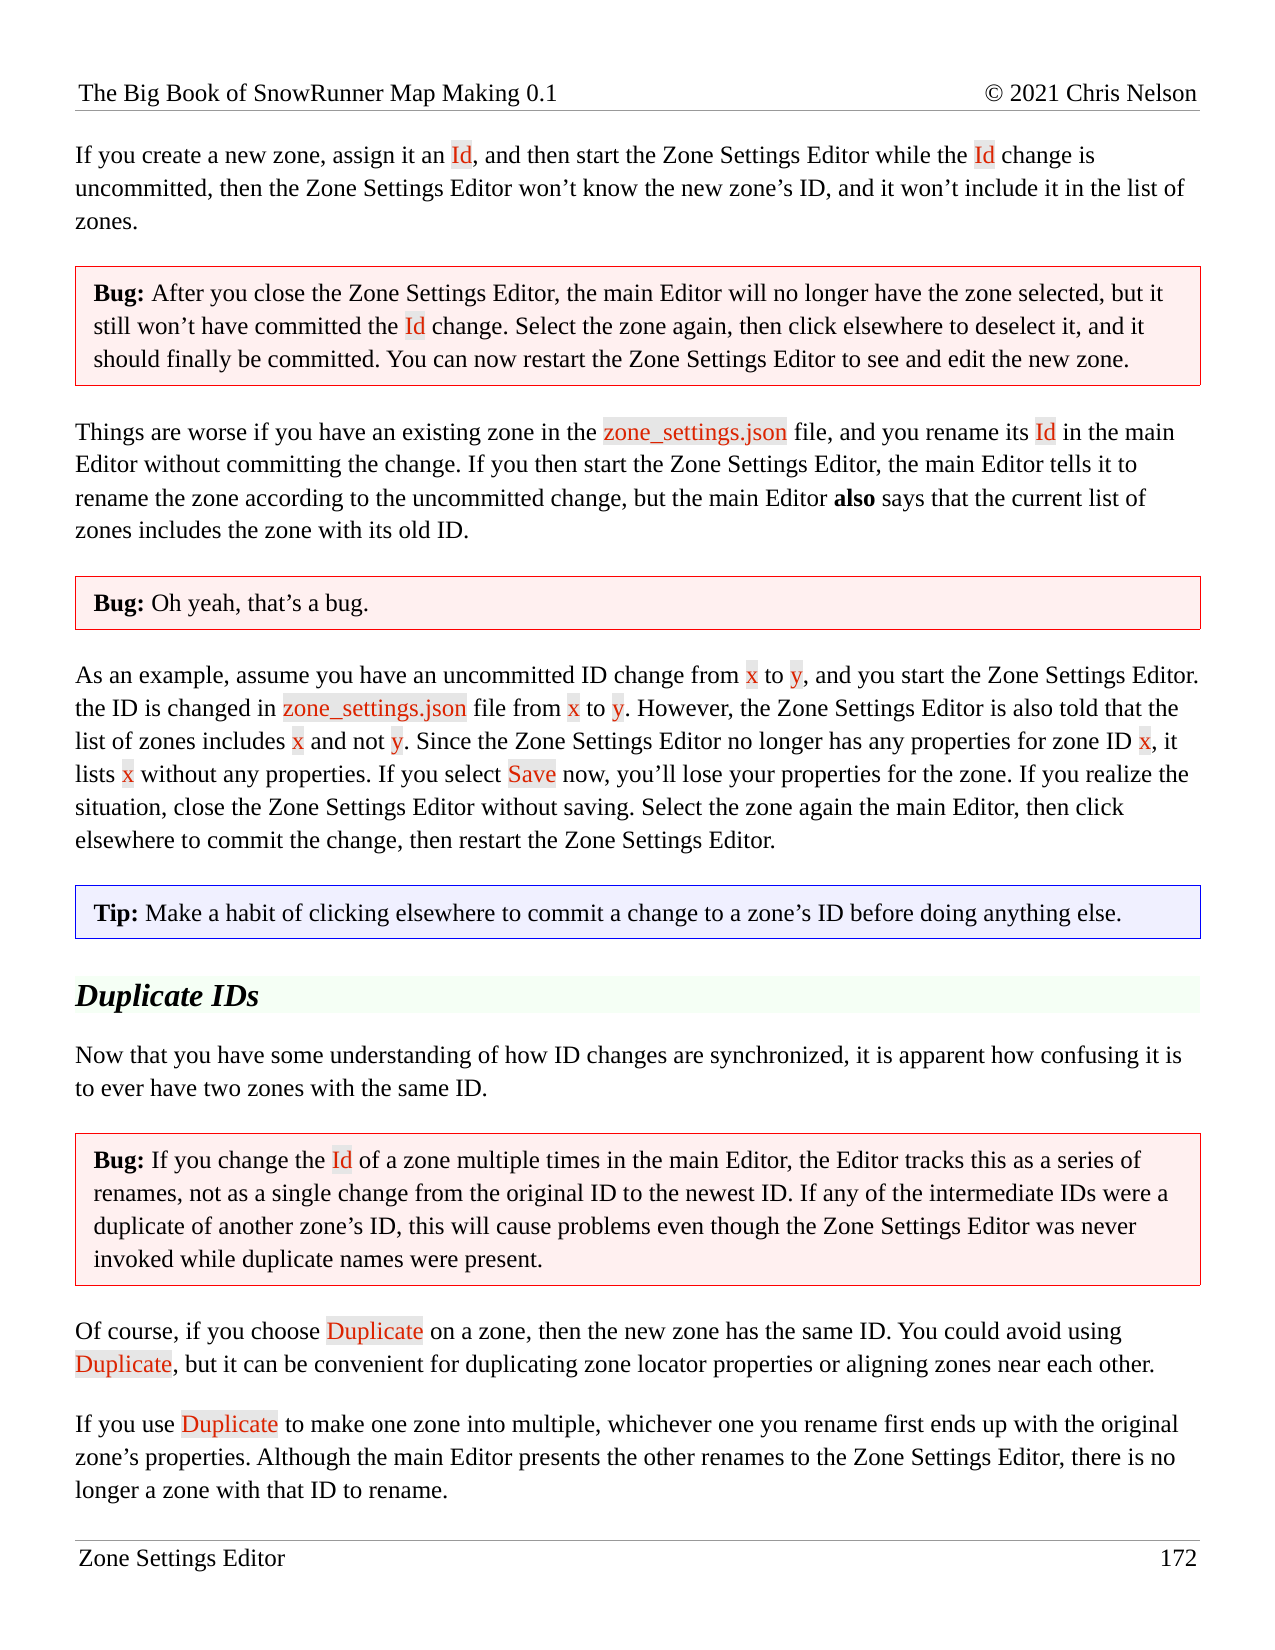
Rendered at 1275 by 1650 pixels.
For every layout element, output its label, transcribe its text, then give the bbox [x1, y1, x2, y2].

text Now that you have some understanding of how ID changes are synchronized, it is apparent how confusing it is to ever have two zones with the same ID. [75, 1040, 1200, 1102]
text If you use Duplicate to make one zone into multiple, whichever one you rename first ends up with the original zone’s properties. Although the main Editor presents the other renames to the Zone Settings Editor, there is no longer a zone with that ID to rename. [75, 1409, 1200, 1504]
list If you change the Id of a zone multiple times in the main Editor, the Editor tracks this as a series of renames, not as a single change from the original ID to the newest ID. If any of the intermediate IDs were a duplicate of another zone’s ID, this will cause problems even though the Zone Settings Editor was never invoked while duplicate names were present. [76, 1134, 1200, 1285]
list After you close the Zone Settings Editor, the main Editor will no longer have the zone selected, but it still won’t have committed the Id change. Select the zone again, then click elsewhere to deselect it, and it should finally be committed. You can now restart the Zone Settings Editor to see and edit the new zone. [76, 267, 1200, 385]
list Oh yeah, that’s a bug. [76, 577, 1200, 629]
list Make a habit of clicking elsewhere to commit a change to a zone’s ID before doing anything else. [76, 886, 1200, 938]
text If you create a new zone, assign it an Id, and then start the Zone Settings Editor while the Id change is uncommitted, then the Zone Settings Editor won’t know the new zone’s ID, and it won’t include it in the list of zones. [75, 140, 1200, 235]
text Things are worse if you have an existing zone in the zone_settings.json file, and you rename its Id in the main Editor without committing the change. If you then start the Zone Settings Editor, the main Editor tells it to rename the zone according to the uncommitted change, but the main Editor also says that the current list of zones includes the zone with its old ID. [75, 417, 1200, 544]
text As an example, assume you have an uncommitted ID change from x to y, and you start the Zone Settings Editor. the ID is changed in zone_settings.json file from x to y. However, the Zone Settings Editor is also told that the list of zones includes x and not y. Since the Zone Settings Editor no longer has any properties for zone ID x, it lists x without any properties. If you select Save now, you’ll lose your properties for the zone. If you realize the situation, close the Zone Settings Editor without saving. Select the zone again the main Editor, then click elsewhere to commit the change, then restart the Zone Settings Editor. [75, 660, 1200, 854]
text Of course, if you choose Duplicate on a zone, then the new zone has the same ID. You could avoid using Duplicate, but it can be convenient for duplicating zone locator properties or aligning zones near each other. [75, 1316, 1200, 1378]
subtitle Duplicate IDs [75, 976, 1200, 1013]
